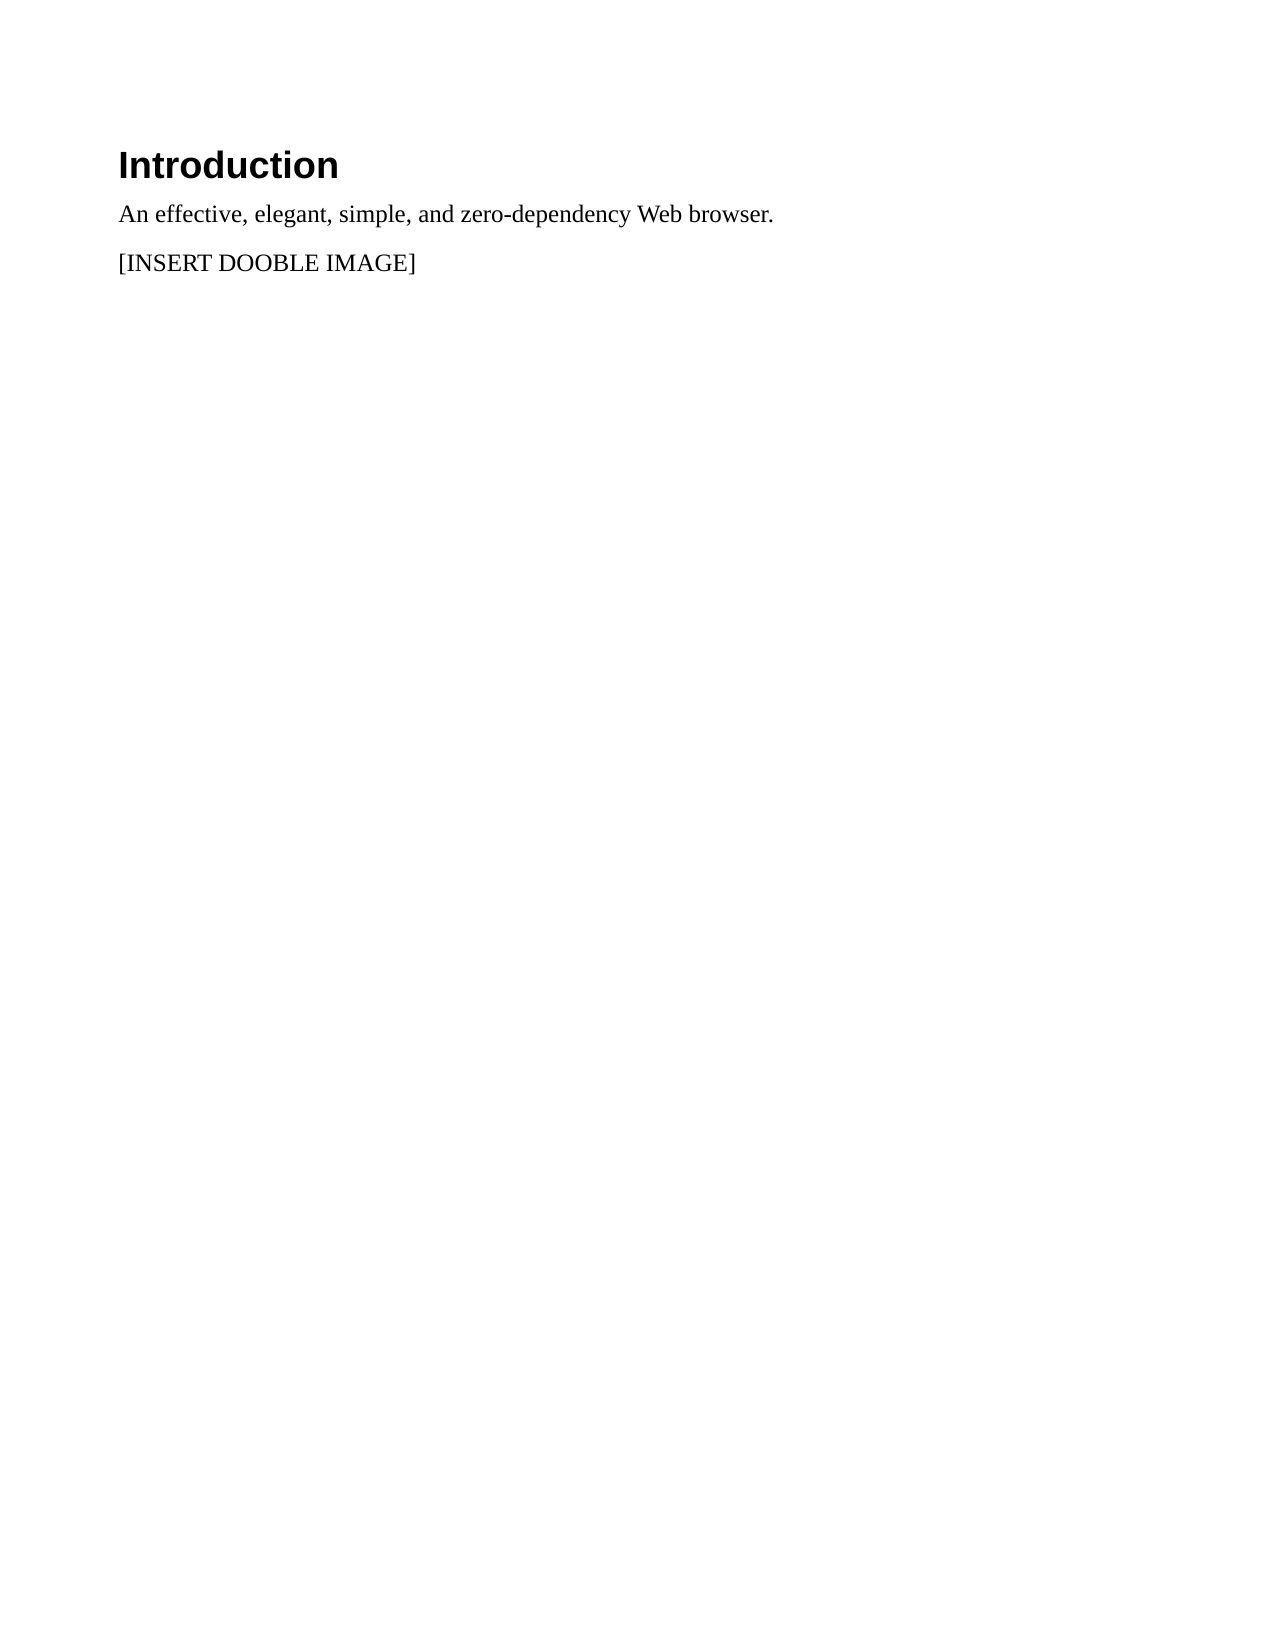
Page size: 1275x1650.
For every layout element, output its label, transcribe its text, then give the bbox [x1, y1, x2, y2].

subtitle Introduction [118, 143, 1157, 187]
text An effective, elegant, simple, and zero-dependency Web browser. [118, 199, 1157, 228]
text [INSERT DOOBLE IMAGE] [118, 248, 1157, 277]
